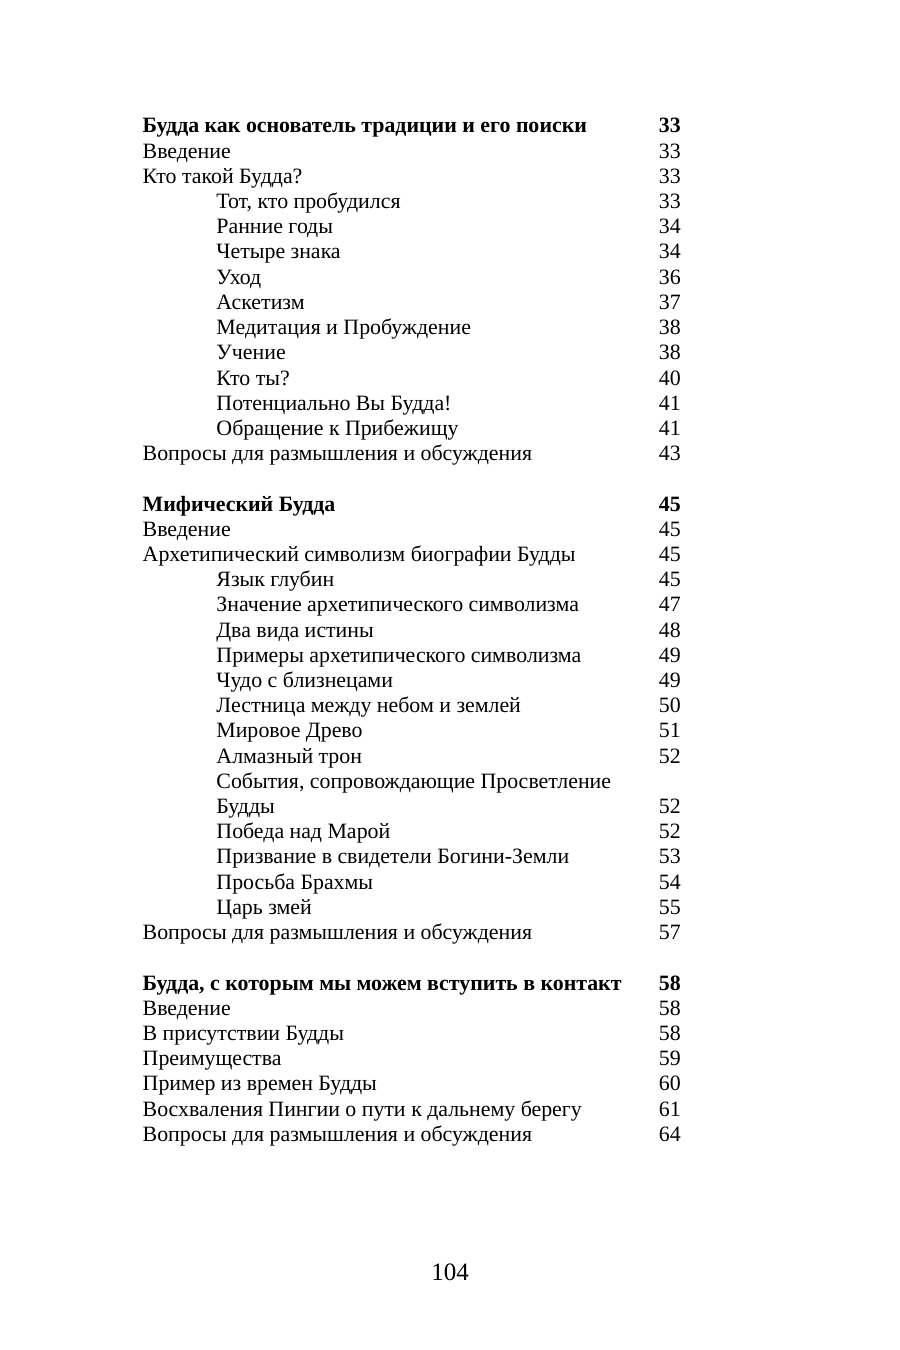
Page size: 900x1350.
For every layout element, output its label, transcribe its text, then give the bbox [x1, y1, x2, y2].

text Учение 38 [142, 339, 757, 364]
text В присутствии Будды 58 [142, 1020, 757, 1045]
text Архетипический символизм биографии Будды 45 [142, 541, 757, 566]
text Медитация и Пробуждение 38 [142, 314, 757, 339]
text Введение 33 [142, 138, 757, 163]
text Введение 45 [142, 516, 757, 541]
text Будда как основатель традиции и его поиски 33 [142, 112, 757, 138]
text Мифический Будда 45 [142, 491, 757, 516]
text Пример из времен Будды 60 [142, 1070, 757, 1096]
text Примеры архетипического символизма 49 [142, 642, 757, 667]
text Потенциально Вы Будда! 41 [142, 390, 757, 415]
text Значение архетипического символизма 47 [142, 591, 757, 617]
text Победа над Марой 52 [142, 818, 757, 843]
text Два вида истины 48 [142, 617, 757, 642]
text Мировое Древо 51 [142, 717, 757, 743]
text События, сопровождающие Просветление Будды 52 [142, 768, 757, 818]
text Обращение к Прибежищу 41 [142, 415, 757, 440]
text Вопросы для размышления и обсуждения 57 [142, 919, 757, 944]
text Просьба Брахмы 54 [142, 869, 757, 894]
text Кто ты? 40 [142, 364, 757, 390]
text Язык глубин 45 [142, 566, 757, 591]
text Восхваления Пингии о пути к дальнему берегу 61 [142, 1096, 757, 1121]
text Призвание в свидетели Богини-Земли 53 [142, 843, 757, 869]
text Четыре знака 34 [142, 238, 757, 264]
text Аскетизм 37 [142, 289, 757, 314]
text Вопросы для размышления и обсуждения 43 [142, 440, 757, 465]
text Царь змей 55 [142, 894, 757, 919]
text Будда, с которым мы можем вступить в контакт 58 [142, 969, 757, 995]
text Чудо с близнецами 49 [142, 667, 757, 692]
text Вопросы для размышления и обсуждения 64 [142, 1121, 757, 1146]
text Кто такой Будда? 33 [142, 163, 757, 188]
text Введение 58 [142, 995, 757, 1020]
text Лестница между небом и землей 50 [142, 692, 757, 717]
text Преимущества 59 [142, 1045, 757, 1070]
text Алмазный трон 52 [142, 743, 757, 768]
text Ранние годы 34 [142, 213, 757, 238]
text Уход 36 [142, 264, 757, 289]
text Тот, кто пробудился 33 [142, 188, 757, 213]
